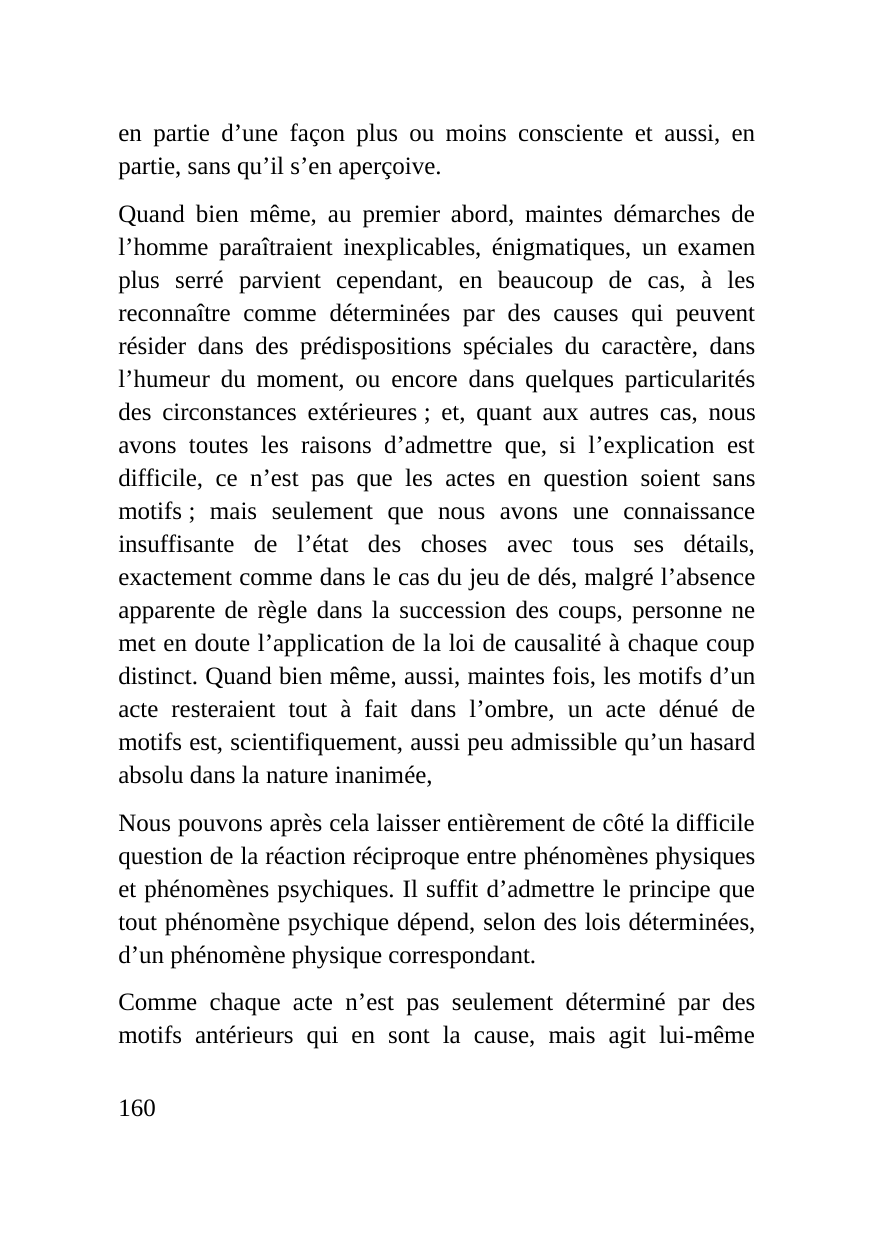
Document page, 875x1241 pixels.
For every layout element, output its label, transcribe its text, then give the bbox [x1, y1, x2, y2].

text Quand bien même, au premier abord, maintes démarches de l’homme paraîtraient inexplicables, énigmatiques, un examen plus serré parvient cependant, en beaucoup de cas, à les reconnaître comme déterminées par des causes qui peuvent résider dans des prédispositions spéciales du caractère, dans l’humeur du moment, ou encore dans quelques particularités des circonstances extérieures ; et, quant aux autres cas, nous avons toutes les raisons d’admettre que, si l’explication est difficile, ce n’est pas que les actes en question soient sans motifs ; mais seulement que nous avons une connaissance insuffisante de l’état des choses avec tous ses détails, exactement comme dans le cas du jeu de dés, malgré l’absence apparente de règle dans la succession des coups, personne ne met en doute l’application de la loi de causalité à chaque coup distinct. Quand bien même, aussi, maintes fois, les motifs d’un acte resteraient tout à fait dans l’ombre, un acte dénué de motifs est, scientifiquement, aussi peu admissible qu’un hasard absolu dans la nature inanimée, [118, 199, 756, 789]
text Comme chaque acte n’est pas seulement déterminé par des motifs antérieurs qui en sont la cause, mais agit lui-même [118, 987, 756, 1049]
text Nous pouvons après cela laisser entièrement de côté la difficile question de la réaction réciproque entre phénomènes physiques et phénomènes psychiques. Il suffit d’admettre le principe que tout phénomène psychique dépend, selon des lois déterminées, d’un phénomène physique correspondant. [118, 808, 756, 968]
text en partie d’une façon plus ou moins consciente et aussi, en partie, sans qu’il s’en aperçoive. [118, 118, 756, 180]
